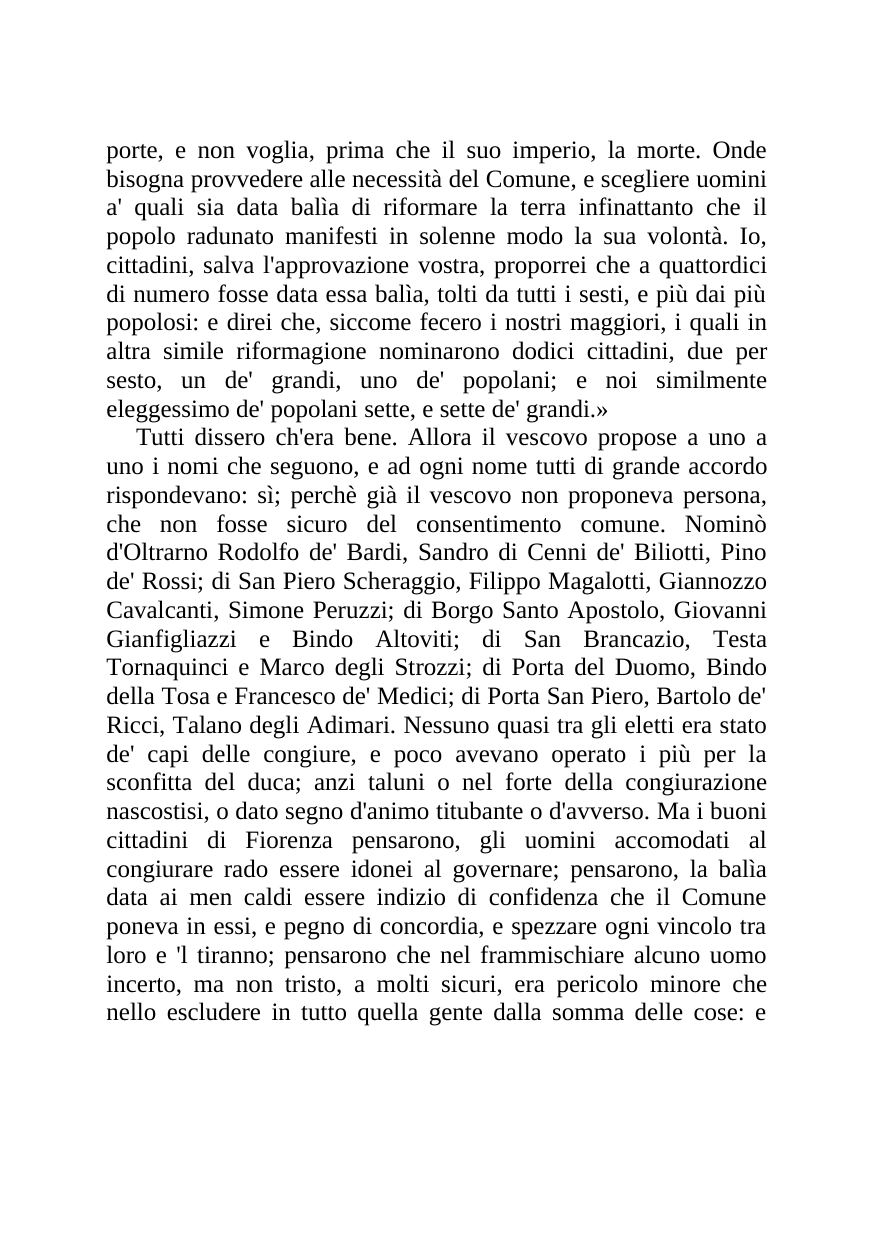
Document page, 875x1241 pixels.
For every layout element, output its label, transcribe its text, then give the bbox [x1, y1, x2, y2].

text Tutti dissero ch'era bene. Allora il vescovo propose a uno a uno i nomi che seguono, e ad ogni nome tutti di grande accordo rispondevano: sì; perchè già il vescovo non proponeva persona, che non fosse sicuro del consentimento comune. Nominò d'Oltrarno Rodolfo de' Bardi, Sandro di Cenni de' Biliotti, Pino de' Rossi; di San Piero Scheraggio, Filippo Magalotti, Giannozzo Cavalcanti, Simone Peruzzi; di Borgo Santo Apostolo, Giovanni Gianfigliazzi e Bindo Altoviti; di San Brancazio, Testa Tornaquinci e Marco degli Strozzi; di Porta del Duomo, Bindo della Tosa e Francesco de' Medici; di Porta San Piero, Bartolo de' Ricci, Talano degli Adimari. Nessuno quasi tra gli eletti era stato de' capi delle congiure, e poco avevano operato i più per la sconfitta del duca; anzi taluni o nel forte della congiurazione nascostisi, o dato segno d'animo titubante o d'avverso. Ma i buoni cittadini di Fiorenza pensarono, gli uomini accomodati al congiurare rado essere idonei al governare; pensarono, la balìa data ai men caldi essere indizio di confidenza che il Comune poneva in essi, e pegno di concordia, e spezzare ogni vincolo tra loro e 'l tiranno; pensarono che nel frammischiare alcuno uomo incerto, ma non tristo, a molti sicuri, era pericolo minore che nello escludere in tutto quella gente dalla somma delle cose: e [106, 422, 768, 1026]
text porte, e non voglia, prima che il suo imperio, la morte. Onde bisogna provvedere alle necessità del Comune, e scegliere uomini a' quali sia data balìa di riformare la terra infinattanto che il popolo radunato manifesti in solenne modo la sua volontà. Io, cittadini, salva l'approvazione vostra, proporrei che a quattordici di numero fosse data essa balìa, tolti da tutti i sesti, e più dai più popolosi: e direi che, siccome fecero i nostri maggiori, i quali in altra simile riformagione nominarono dodici cittadini, due per sesto, un de' grandi, uno de' popolani; e noi similmente eleggessimo de' popolani sette, e sette de' grandi.» [106, 135, 768, 422]
